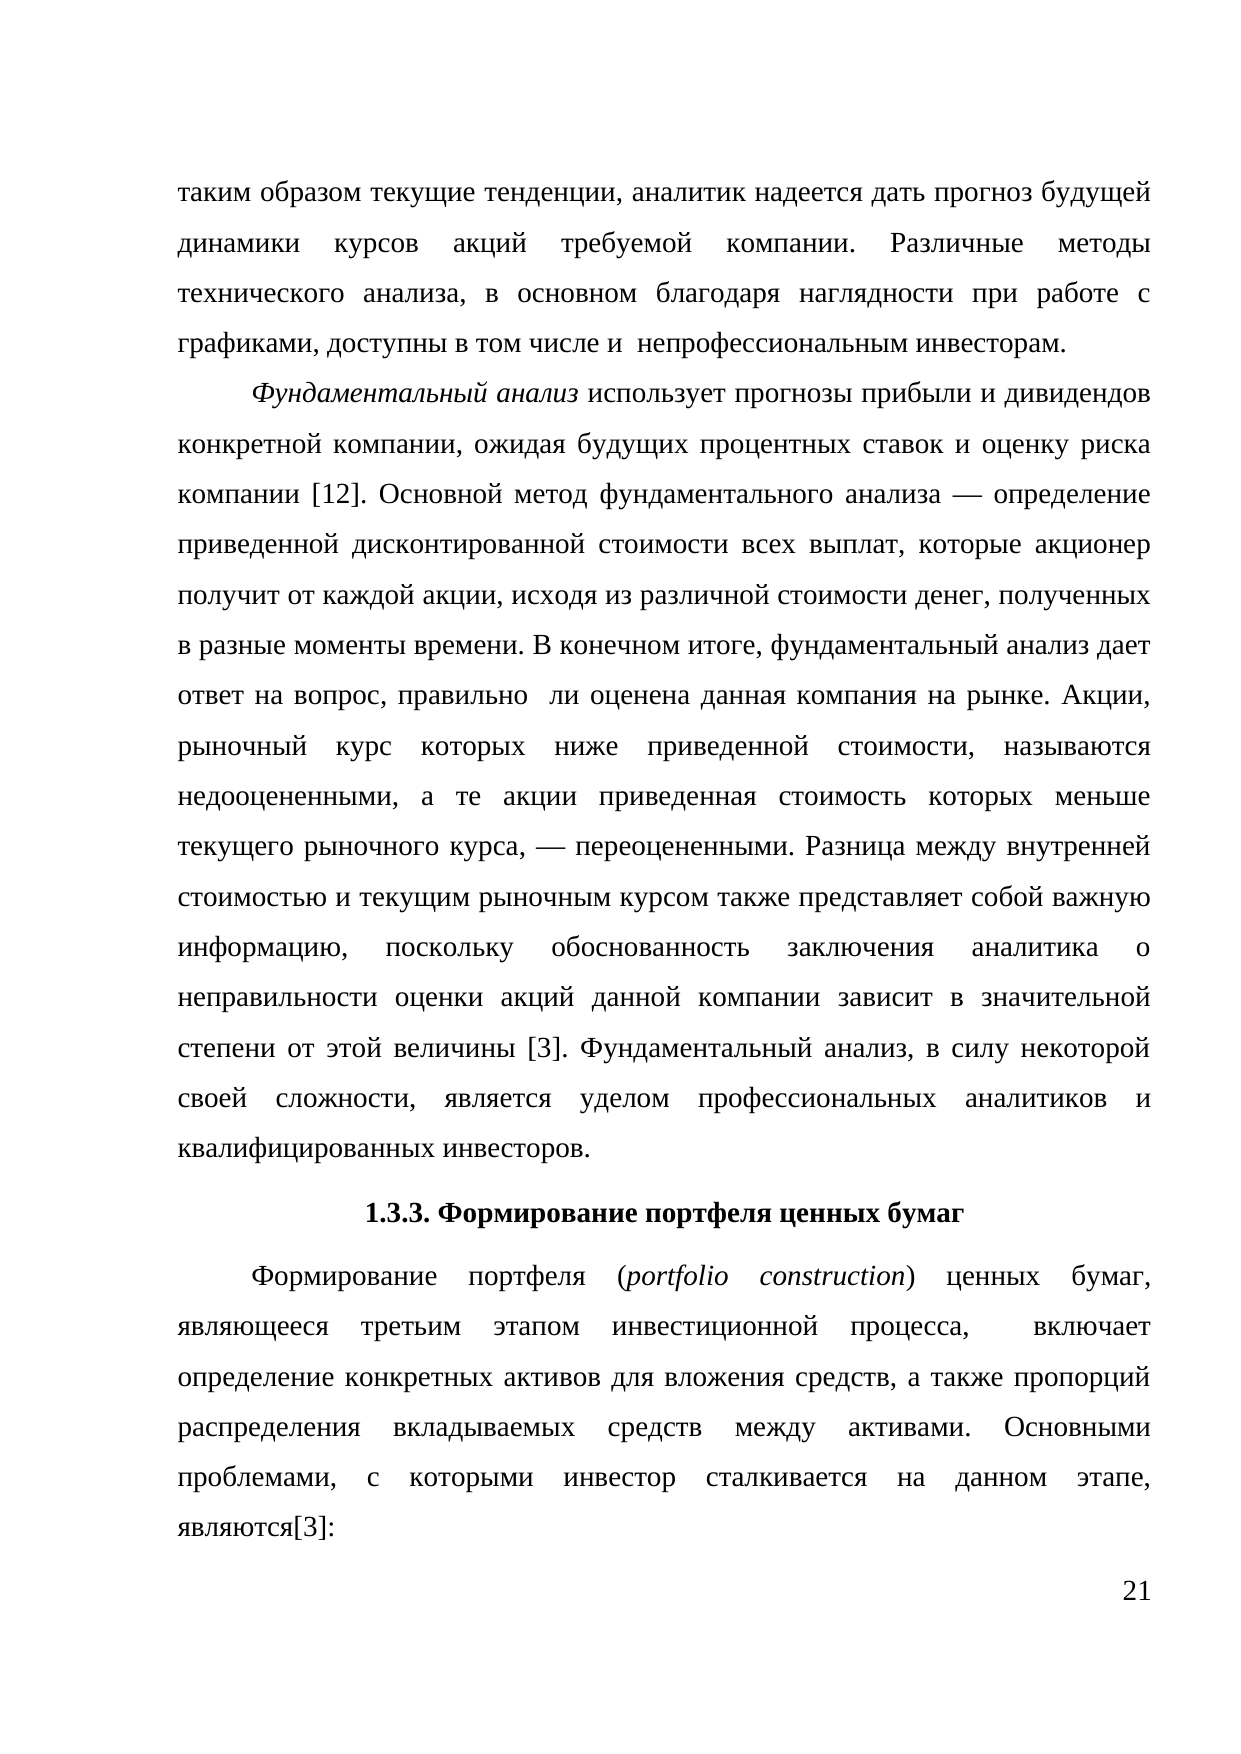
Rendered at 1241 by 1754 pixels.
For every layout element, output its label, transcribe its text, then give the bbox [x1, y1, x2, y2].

subtitle 1.3.3. Формирование портфеля ценных бумаг [177, 1195, 1152, 1229]
text Фундаментальный анализ использует прогнозы прибыли и дивидендов конкретной компании, ожидая будущих процентных ставок и оценку риска компании [12]. Основной метод фундаментального анализа — определение приведенной дисконтированной стоимости всех выплат, которые акционер получит от каждой акции, исходя из различной стоимости денег, полученных в разные моменты времени. В конечном итоге, фундаментальный анализ дает ответ на вопрос, правильно ли оценена данная компания на рынке. Акции, рыночный курс которых ниже приведенной стоимости, называются недооцененными, а те акции приведенная стоимость которых меньше текущего рыночного курса, — переоцененными. Разница между внутренней стоимостью и текущим рыночным курсом также представляет собой важную информацию, поскольку обоснованность заключения аналитика о неправильности оценки акций данной компании зависит в значительной степени от этой величины [3]. Фундаментальный анализ, в силу некоторой своей сложности, является уделом профессиональных аналитиков и квалифицированных инвесторов. [177, 376, 1152, 1164]
text таким образом текущие тенденции, аналитик надеется дать прогноз будущей динамики курсов акций требуемой компании. Различные методы технического анализа, в основном благодаря наглядности при работе с графиками, доступны в том числе и непрофессиональным инвесторам. [177, 174, 1152, 359]
text Формирование портфеля (portfolio construction) ценных бумаг, являющееся третьим этапом инвестиционной процесса, включает определение конкретных активов для вложения средств, а также пропорций распределения вкладываемых средств между активами. Основными проблемами, с которыми инвестор сталкивается на данном этапе, являются[3]: [177, 1258, 1152, 1543]
